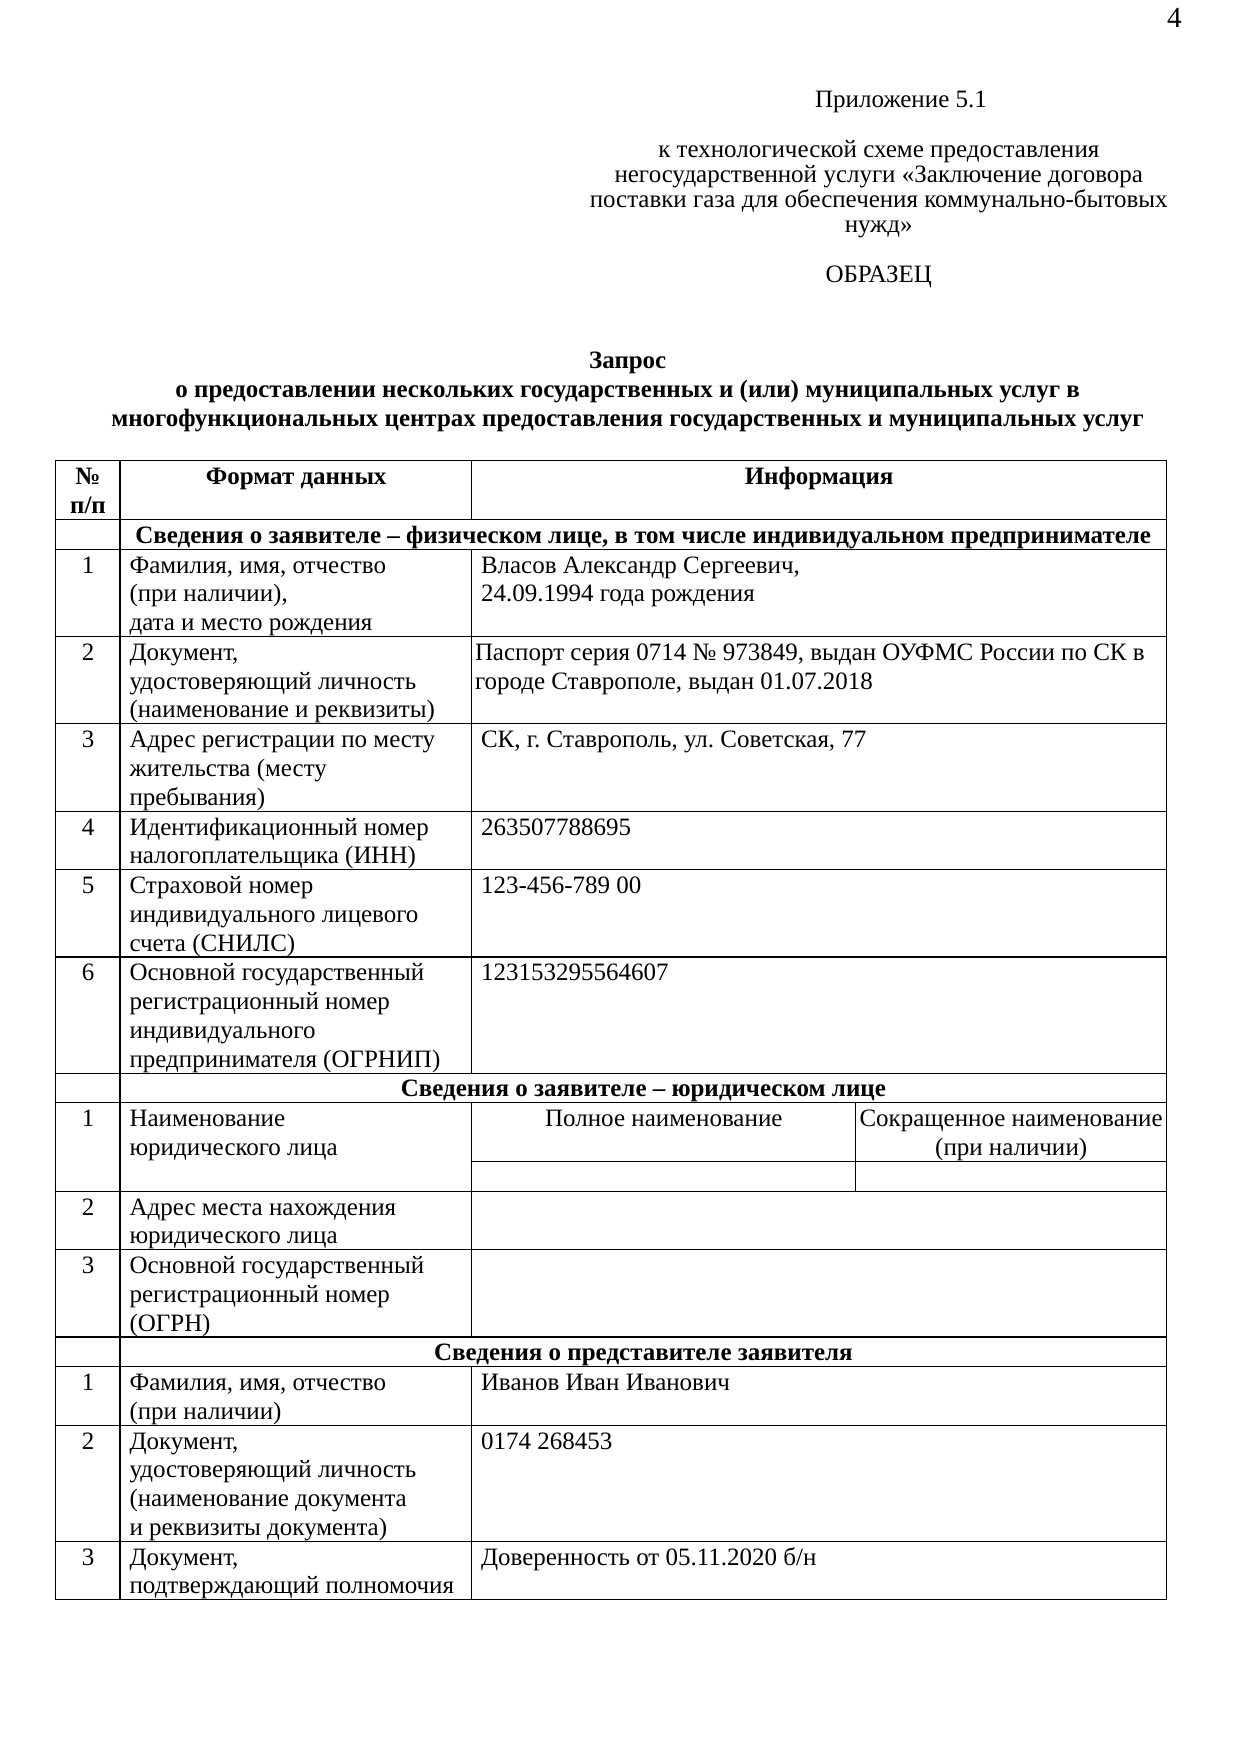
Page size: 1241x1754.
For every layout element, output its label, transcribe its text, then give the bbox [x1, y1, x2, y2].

table_cell 6 [56, 958, 119, 1072]
table_cell 4 [56, 812, 119, 869]
table_cell Страховой номер индивидуального лицевого счета (СНИЛС) [121, 870, 471, 956]
table_cell 2 [56, 637, 119, 723]
table_cell Сведения о заявителе – юридическом лице [121, 1074, 1166, 1102]
text о предоставлении нескольких государственных и (или) муниципальных услуг в многофункциональных центрах предоставления государственных и муниципальных услуг [74, 374, 1181, 432]
table_cell Сведения о представителе заявителя [121, 1338, 1166, 1366]
table_cell Паспорт серия 0714 № 973849, выдан ОУФМС России по СК в городе Ставрополе, выдан 01.07.2018 [472, 637, 1166, 723]
table_cell Адрес места нахождения юридического лица [121, 1192, 471, 1249]
text ОБРАЗЕЦ [576, 262, 1181, 287]
table_cell Сведения о заявителе – физическом лице, в том числе индивидуальном предпринимателе [121, 520, 1166, 549]
table_cell Фамилия, имя, отчество (при наличии), дата и место рождения [121, 550, 471, 636]
table_cell Власов Александр Сергеевич, 24.09.1994 года рождения [472, 550, 1166, 636]
table_cell 123-456-789 00 [472, 870, 1166, 956]
table_cell 1 [56, 1367, 119, 1425]
table_cell [56, 1074, 119, 1102]
table_cell [56, 520, 119, 549]
table_cell 3 [56, 1250, 119, 1336]
text к технологической схеме предоставления негосударственной услуги «Заключение договора поставки газа для обеспечения коммунально-бытовых нужд» [576, 137, 1181, 237]
table_cell [56, 1338, 119, 1366]
table_cell Наименование юридического лица [121, 1103, 471, 1191]
table_cell Документ, удостоверяющий личность (наименование и реквизиты) [121, 637, 471, 723]
table_cell [472, 1192, 1166, 1249]
table_cell Иванов Иван Иванович [472, 1367, 1166, 1425]
table_cell 3 [56, 1542, 119, 1599]
table_cell [856, 1162, 1166, 1191]
table_cell 5 [56, 870, 119, 956]
table_cell [472, 1250, 1166, 1336]
table_cell 263507788695 [472, 812, 1166, 869]
table_cell 3 [56, 724, 119, 811]
table_cell 1 [56, 550, 119, 636]
table_header № п/п [56, 461, 119, 519]
table_cell Доверенность от 05.11.2020 б/н [472, 1542, 1166, 1599]
text Запрос [74, 345, 1181, 374]
table_cell 2 [56, 1426, 119, 1541]
table_cell Документ, удостоверяющий личность (наименование документа и реквизиты документа) [121, 1426, 471, 1541]
table_header Формат данных [121, 461, 471, 519]
table_cell СК, г. Ставрополь, ул. Советская, 77 [472, 724, 1166, 811]
table_cell Документ, подтверждающий полномочия [121, 1542, 471, 1599]
table_cell 123153295564607 [472, 958, 1166, 1072]
table_cell Основной государственный регистрационный номер индивидуального предпринимателя (ОГРНИП) [121, 958, 471, 1072]
table_cell 2 [56, 1192, 119, 1249]
table_cell [472, 1162, 855, 1191]
table_cell 0174 268453 [472, 1426, 1166, 1541]
table_cell 1 [56, 1103, 119, 1191]
table_cell Адрес регистрации по месту жительства (месту пребывания) [121, 724, 471, 811]
table_cell Идентификационный номер налогоплательщика (ИНН) [121, 812, 471, 869]
text Приложение 5.1 [620, 87, 1181, 112]
table_cell Полное наименование [472, 1103, 855, 1161]
table_header Информация [472, 461, 1166, 519]
table_cell Фамилия, имя, отчество (при наличии) [121, 1367, 471, 1425]
table_cell Сокращенное наименование (при наличии) [856, 1103, 1166, 1161]
table_cell Основной государственный регистрационный номер (ОГРН) [121, 1250, 471, 1336]
